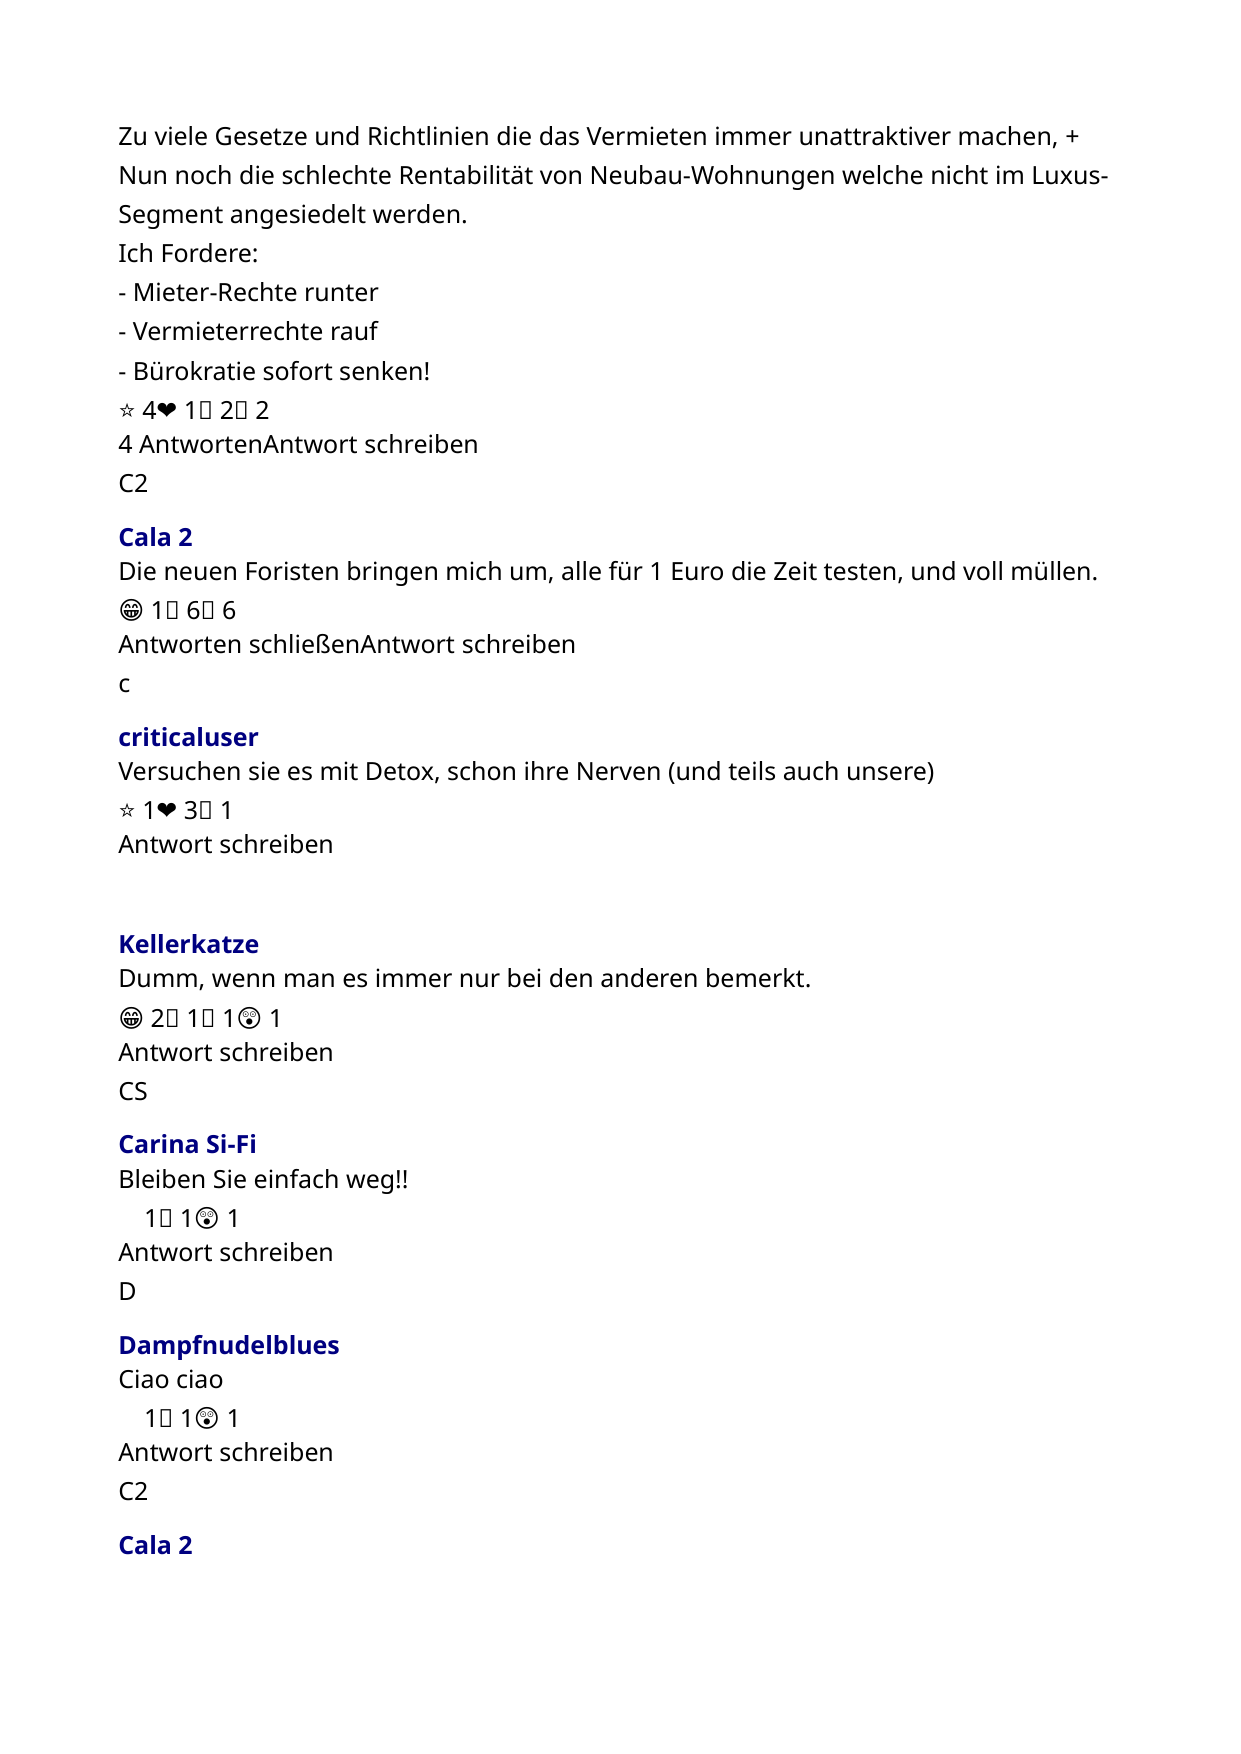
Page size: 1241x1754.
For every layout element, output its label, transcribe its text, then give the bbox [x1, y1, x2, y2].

text 🙁 1🤨 1😲 1 [118, 1200, 1122, 1234]
text 😁 1🙁 6🤨 6 [118, 592, 1122, 627]
text 🙁 1🤨 1😲 1 [118, 1401, 1122, 1435]
subtitle Cala 2 [118, 1528, 1122, 1562]
subtitle Dampfnudelblues [118, 1327, 1122, 1361]
text C2 [118, 1474, 1122, 1508]
text Ciao ciao [118, 1361, 1122, 1396]
text c [118, 666, 1122, 700]
text Antwort schreiben [118, 1034, 1122, 1068]
text Antwort schreiben [118, 1234, 1122, 1268]
subtitle Cala 2 [118, 519, 1122, 553]
text Dumm, wenn man es immer nur bei den anderen bemerkt. [118, 961, 1122, 995]
text - Bürokratie sofort senken! [118, 353, 1122, 387]
text Bleiben Sie einfach weg!! [118, 1161, 1122, 1195]
text CS [118, 1073, 1122, 1107]
text ⭐️ 4❤️ 1🙁 2🤨 2 [118, 392, 1122, 426]
text Antworten schließenAntwort schreiben [118, 627, 1122, 661]
text Antwort schreiben [118, 1435, 1122, 1469]
text Antwort schreiben [118, 827, 1122, 861]
text - Vermieterrechte rauf [118, 314, 1122, 348]
text Versuchen sie es mit Detox, schon ihre Nerven (und teils auch unsere) [118, 753, 1122, 788]
text 😁 2🙁 1🤨 1😲 1 [118, 1000, 1122, 1034]
text 4 AntwortenAntwort schreiben [118, 426, 1122, 460]
text Zu viele Gesetze und Richtlinien die das Vermieten immer unattraktiver machen, + Nun noch die schlechte Rentabilität von Neubau-Wohnungen welche nicht im Luxus-Segment angesiedelt werden. [118, 118, 1122, 231]
text ⭐️ 1❤️ 3🙁 1 [118, 793, 1122, 827]
text - Mieter-Rechte runter [118, 275, 1122, 309]
text Die neuen Foristen bringen mich um, alle für 1 Euro die Zeit testen, und voll müllen. [118, 553, 1122, 587]
subtitle Carina Si-Fi [118, 1127, 1122, 1161]
text C2 [118, 466, 1122, 499]
text D [118, 1274, 1122, 1308]
text Ich Fordere: [118, 236, 1122, 270]
subtitle Kellerkatze [118, 927, 1122, 961]
subtitle criticaluser [118, 719, 1122, 753]
